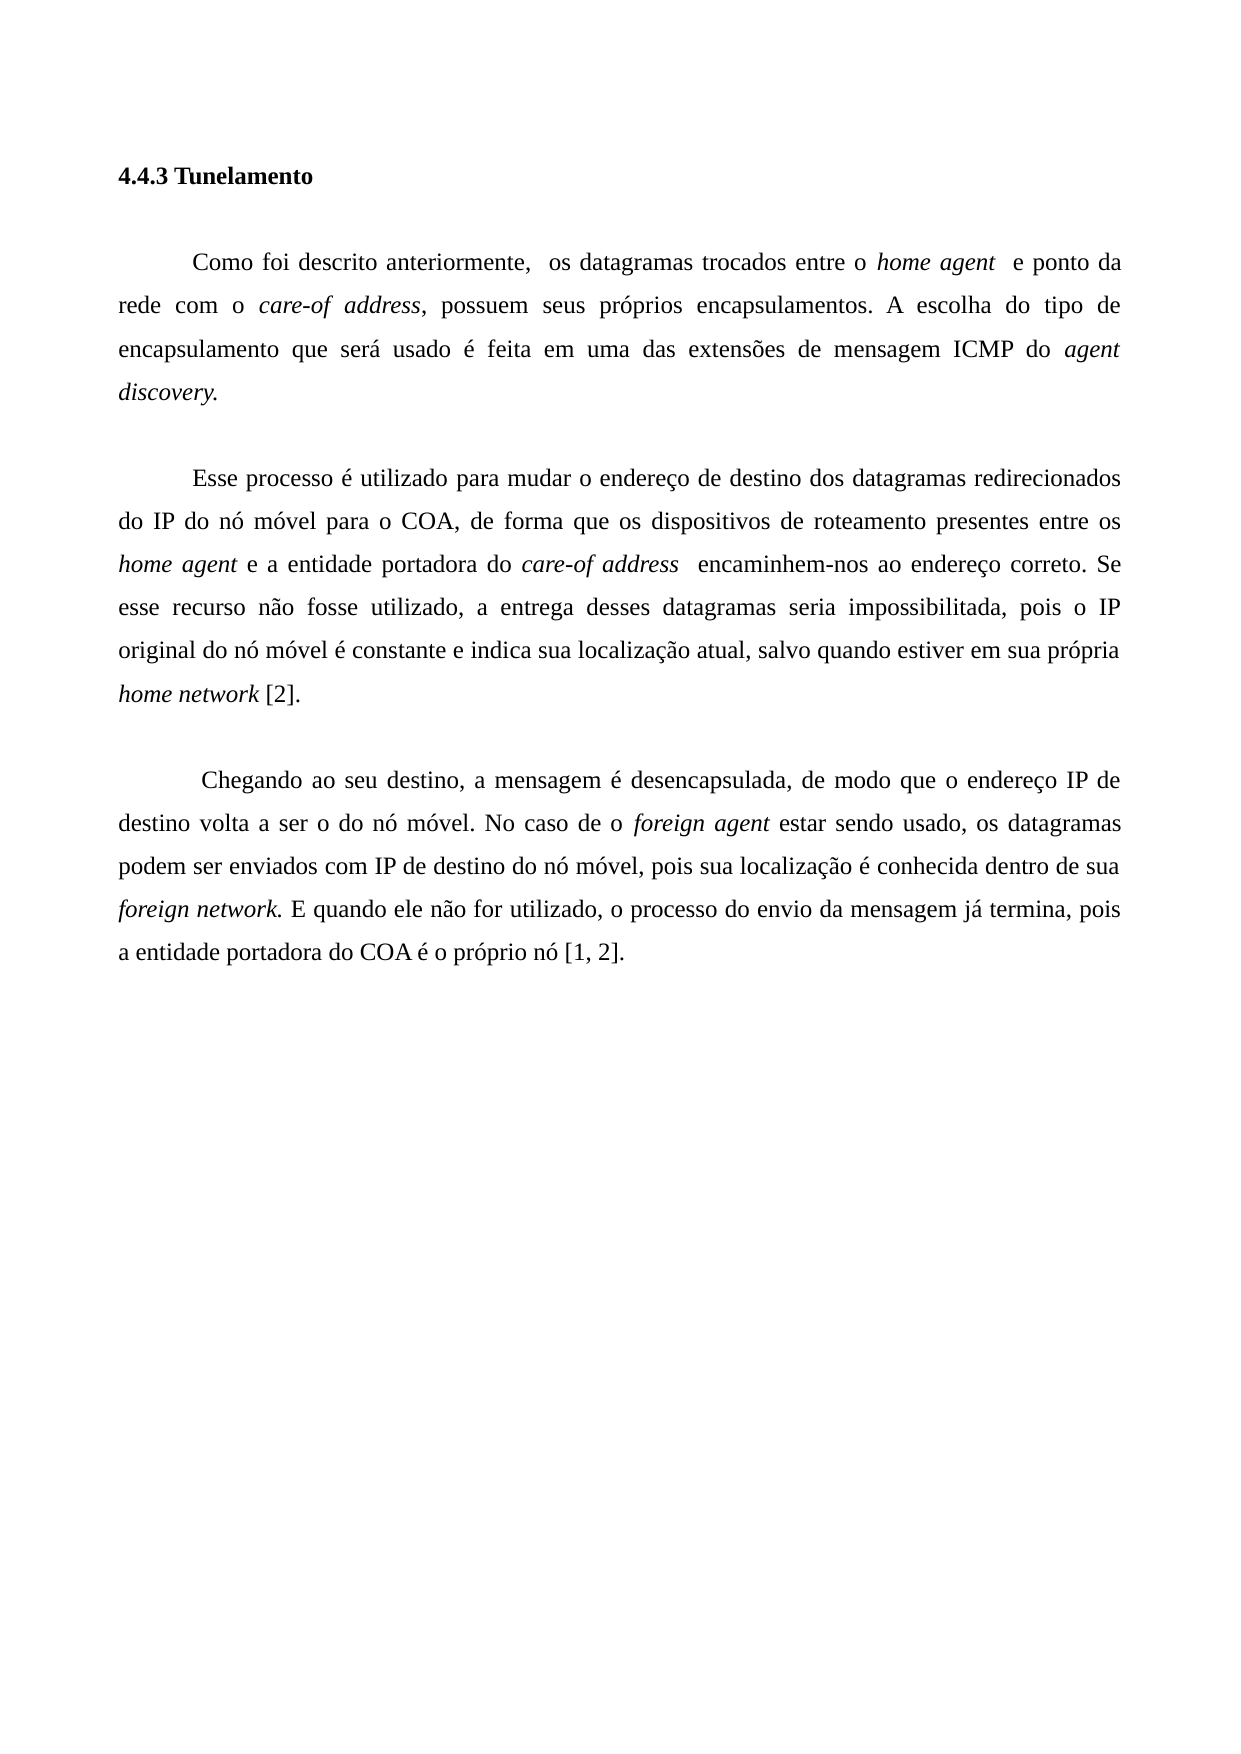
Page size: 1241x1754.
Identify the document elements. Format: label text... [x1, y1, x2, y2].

text Chegando ao seu destino, a mensagem é desencapsulada, de modo que o endereço IP de destino volta a ser o do nó móvel. No caso de o foreign agent estar sendo usado, os datagramas podem ser enviados com IP de destino do nó móvel, pois sua localização é conhecida dentro de sua foreign network. E quando ele não for utilizado, o processo do envio da mensagem já termina, pois a entidade portadora do COA é o próprio nó [1, 2]. [118, 765, 1122, 966]
text Como foi descrito anteriormente, os datagramas trocados entre o home agent e ponto da rede com o care-of address, possuem seus próprios encapsulamentos. A escolha do tipo de encapsulamento que será usado é feita em uma das extensões de mensagem ICMP do agent discovery. [118, 247, 1122, 406]
text 4.4.3 Tunelamento [118, 161, 1122, 190]
text Esse processo é utilizado para mudar o endereço de destino dos datagramas redirecionados do IP do nó móvel para o COA, de forma que os dispositivos de roteamento presentes entre os home agent e a entidade portadora do care-of address encaminhem-nos ao endereço correto. Se esse recurso não fosse utilizado, a entrega desses datagramas seria impossibilitada, pois o IP original do nó móvel é constante e indica sua localização atual, salvo quando estiver em sua própria home network [2]. [118, 463, 1122, 707]
